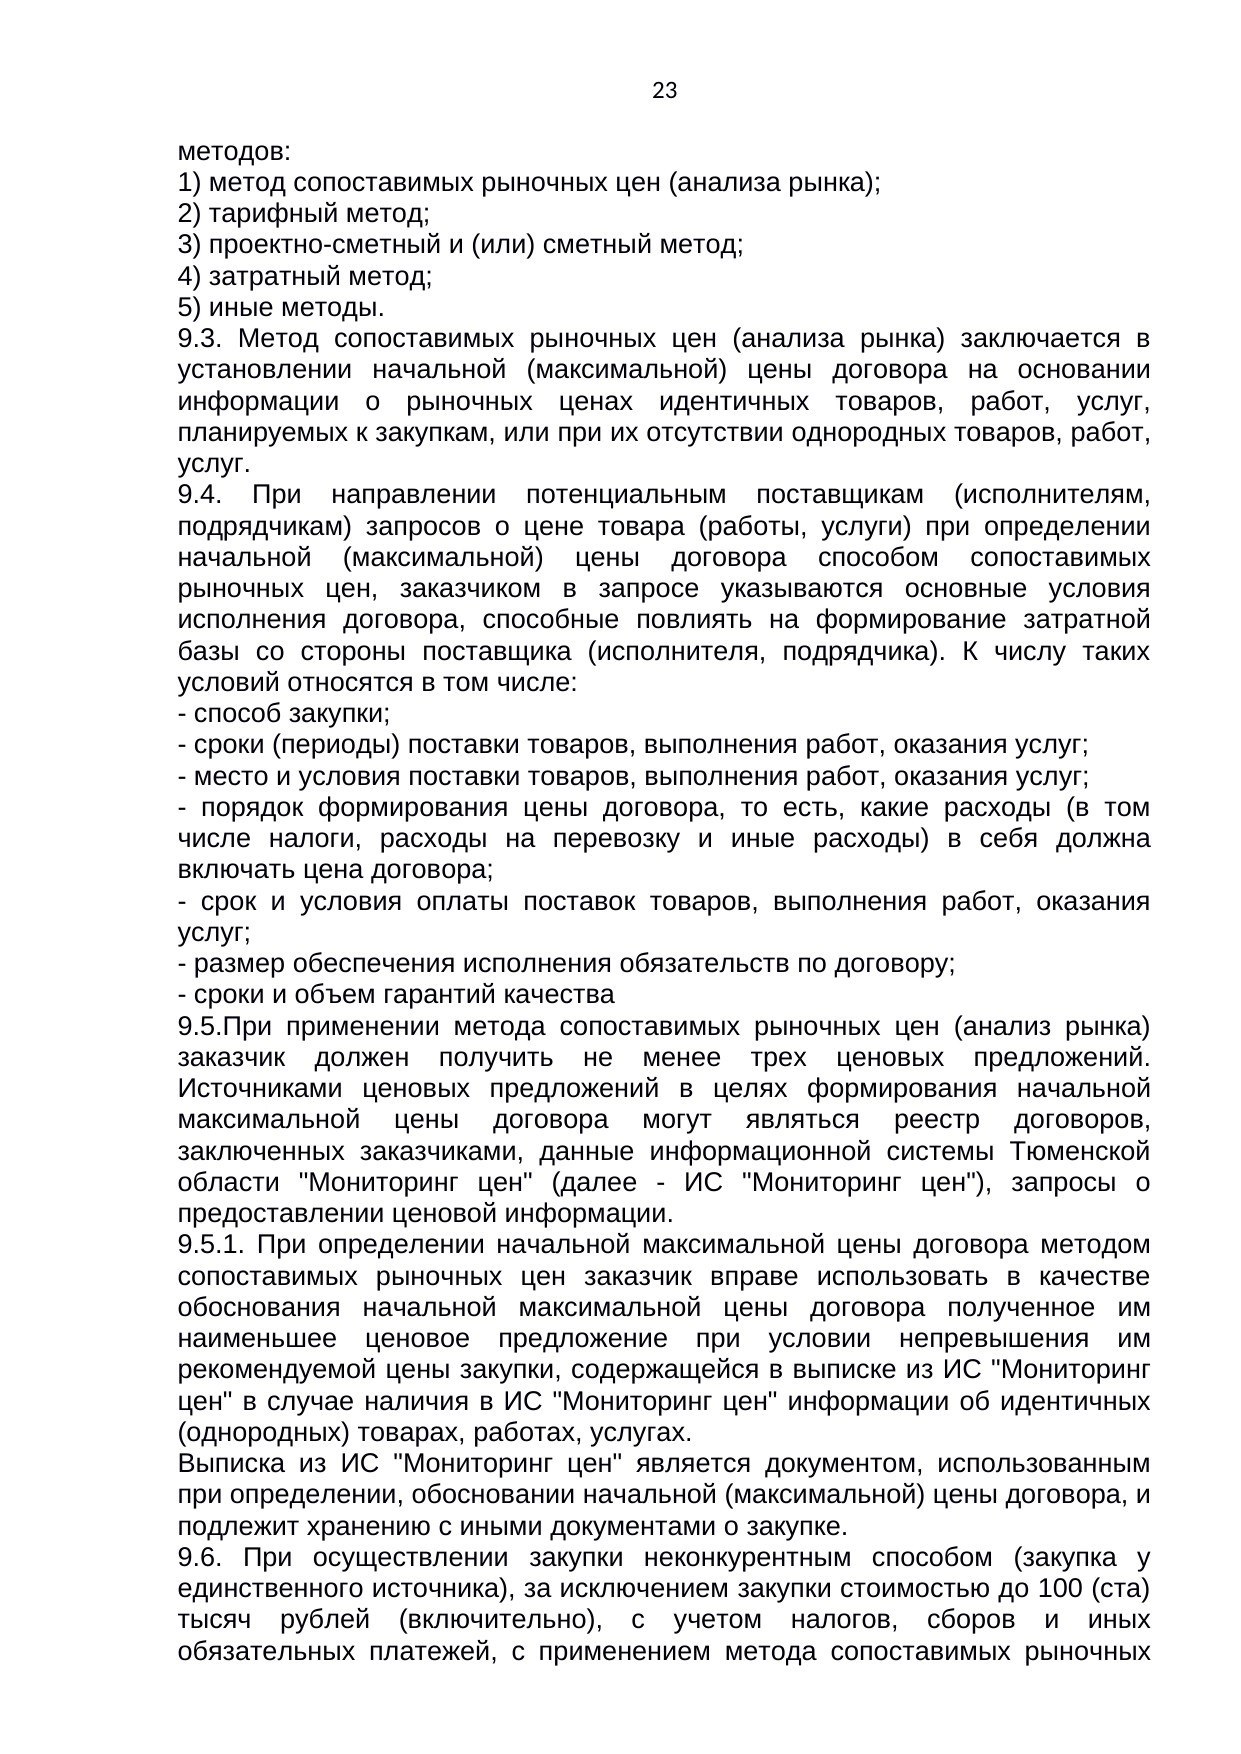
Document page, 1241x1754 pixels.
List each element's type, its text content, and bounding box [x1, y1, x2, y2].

text 1) метод сопоставимых рыночных цен (анализа рынка); [177, 166, 1152, 197]
text 9.5.1. При определении начальной максимальной цены договора методом сопоставимых рыночных цен заказчик вправе использовать в качестве обоснования начальной максимальной цены договора полученное им наименьшее ценовое предложение при условии непревышения им рекомендуемой цены закупки, содержащейся в выписке из ИС "Мониторинг цен" в случае наличия в ИС "Мониторинг цен" информации об идентичных (однородных) товарах, работах, услугах. [177, 1228, 1152, 1447]
text - срок и условия оплаты поставок товаров, выполнения работ, оказания услуг; [177, 885, 1152, 947]
text методов: [177, 135, 1152, 166]
text 4) затратный метод; [177, 260, 1152, 291]
text 3) проектно-сметный и (или) сметный метод; [177, 228, 1152, 260]
text - размер обеспечения исполнения обязательств по договору; [177, 947, 1152, 978]
text 9.3. Метод сопоставимых рыночных цен (анализа рынка) заключается в установлении начальной (максимальной) цены договора на основании информации о рыночных ценах идентичных товаров, работ, услуг, планируемых к закупкам, или при их отсутствии однородных товаров, работ, услуг. [177, 322, 1152, 478]
text 9.4. При направлении потенциальным поставщикам (исполнителям, подрядчикам) запросов о цене товара (работы, услуги) при определении начальной (максимальной) цены договора способом сопоставимых рыночных цен, заказчиком в запросе указываются основные условия исполнения договора, способные повлиять на формирование затратной базы со стороны поставщика (исполнителя, подрядчика). К числу таких условий относятся в том числе: [177, 478, 1152, 697]
text 9.5.При применении метода сопоставимых рыночных цен (анализ рынка) заказчик должен получить не менее трех ценовых предложений. Источниками ценовых предложений в целях формирования начальной максимальной цены договора могут являться реестр договоров, заключенных заказчиками, данные информационной системы Тюменской области "Мониторинг цен" (далее - ИС "Мониторинг цен"), запросы о предоставлении ценовой информации. [177, 1010, 1152, 1228]
text - способ закупки; [177, 697, 1152, 728]
text - сроки (периоды) поставки товаров, выполнения работ, оказания услуг; [177, 728, 1152, 760]
text - порядок формирования цены договора, то есть, какие расходы (в том числе налоги, расходы на перевозку и иные расходы) в себя должна включать цена договора; [177, 791, 1152, 885]
text - место и условия поставки товаров, выполнения работ, оказания услуг; [177, 760, 1152, 791]
text 9.6. При осуществлении закупки неконкурентным способом (закупка у единственного источника), за исключением закупки стоимостью до 100 (ста) тысяч рублей (включительно), с учетом налогов, сборов и иных обязательных платежей, с применением метода сопоставимых рыночных [177, 1541, 1152, 1666]
text 2) тарифный метод; [177, 197, 1152, 228]
text - сроки и объем гарантий качества [177, 978, 1152, 1010]
text Выписка из ИС "Мониторинг цен" является документом, использованным при определении, обосновании начальной (максимальной) цены договора, и подлежит хранению с иными документами о закупке. [177, 1447, 1152, 1541]
text 5) иные методы. [177, 291, 1152, 322]
